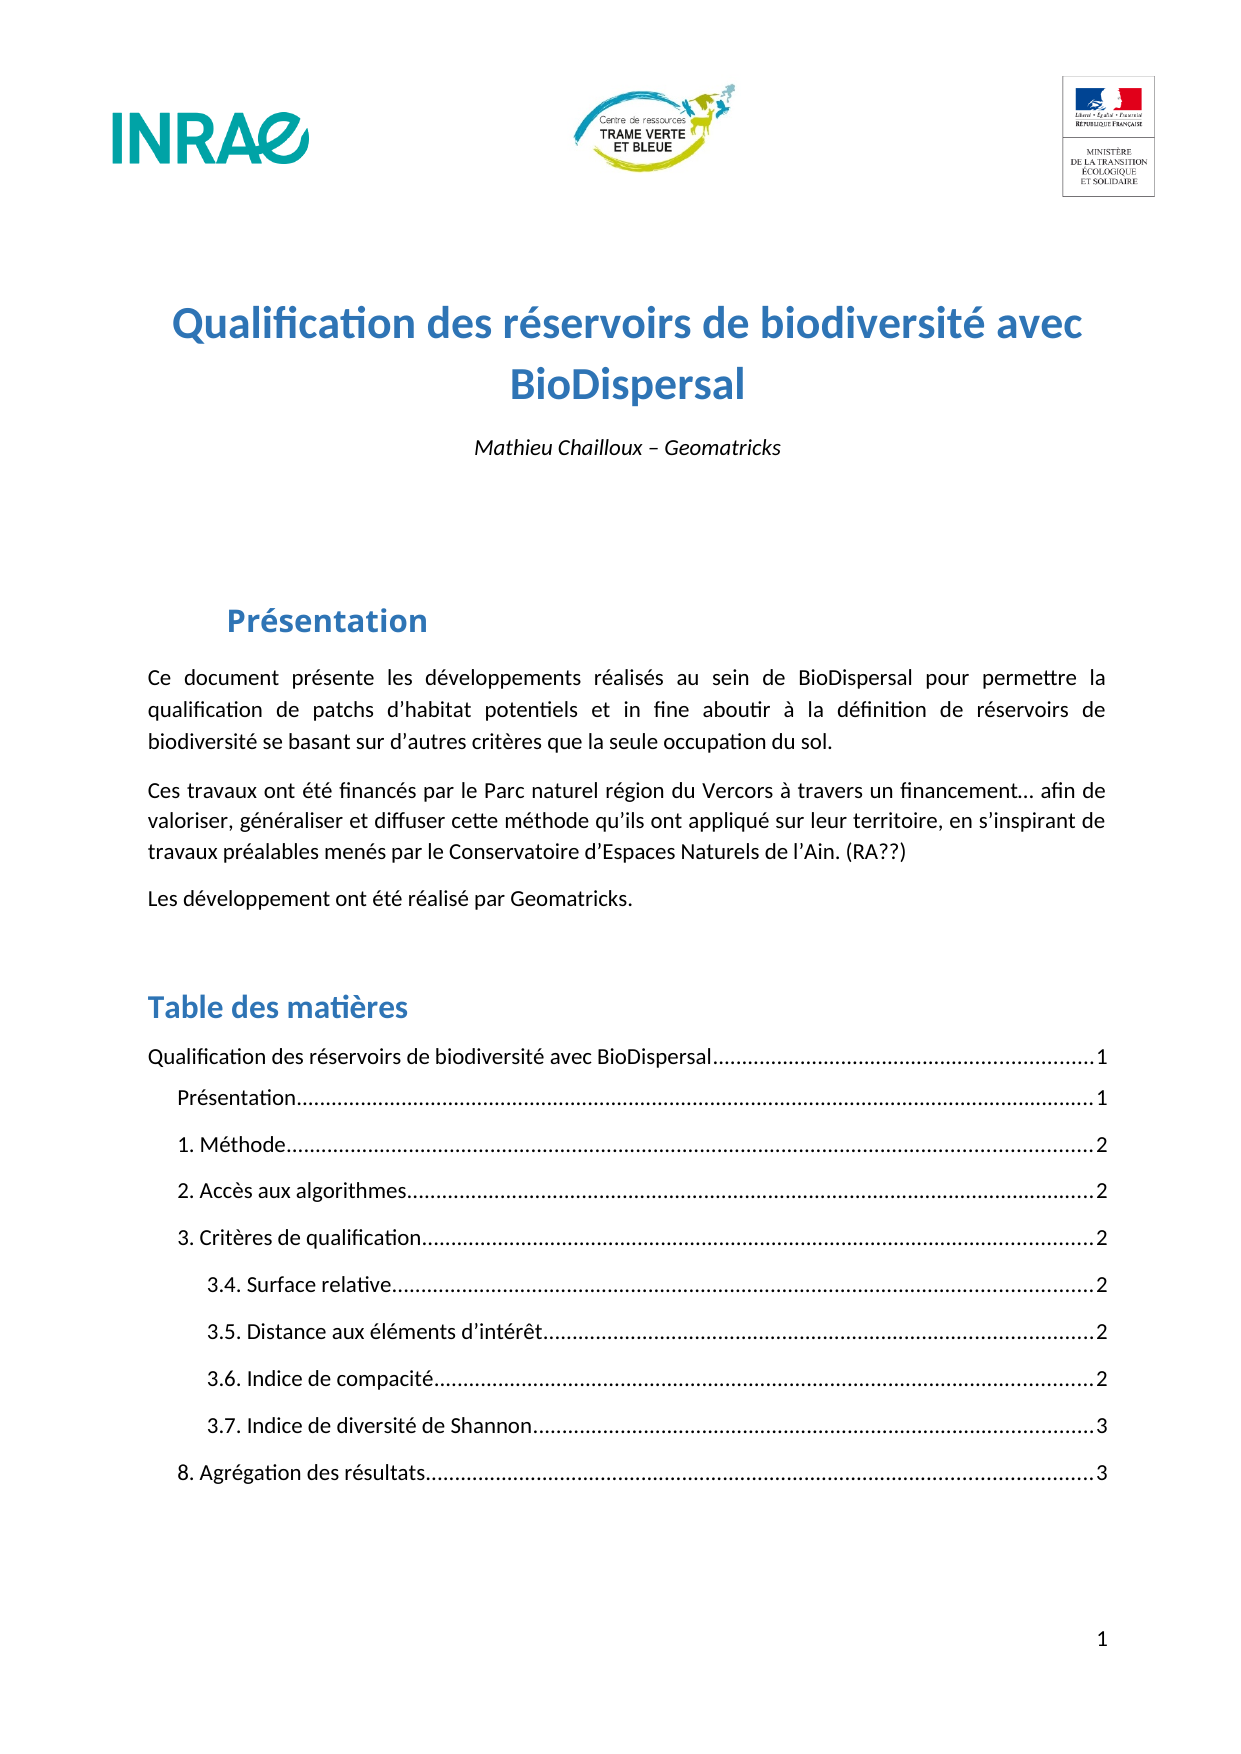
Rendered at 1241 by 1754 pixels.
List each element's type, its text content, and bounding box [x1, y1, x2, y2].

text Ce document présente les développements réalisés au sein de BioDispersal pour permettre la qualification de patchs d’habitat potentiels et in fine aboutir à la définition de réservoirs de biodiversité se basant sur d’autres critères que la seule occupation du sol. [148, 663, 1107, 756]
subtitle Table des matières [148, 986, 1107, 1026]
picture [112, 112, 309, 164]
text 3. Critères de qualification 2 [177, 1223, 1107, 1251]
text Présentation 1 [177, 1083, 1107, 1111]
text Mathieu Chailloux – Geomatricks [148, 433, 1107, 461]
text 8. Agrégation des résultats 3 [177, 1458, 1107, 1486]
text Ces travaux ont été financés par le Parc naturel région du Vercors à travers un financement… afin de valoriser, généraliser et diffuser cette méthode qu’ils ont appliqué sur leur territoire, en s’inspirant de travaux préalables menés par le Conservatoire d’Espaces Naturels de l’Ain. (RA??) [148, 776, 1107, 865]
text 3.4. Surface relative 2 [207, 1270, 1107, 1298]
text 2. Accès aux algorithmes 2 [177, 1177, 1107, 1204]
text 3.7. Indice de diversité de Shannon 3 [207, 1411, 1107, 1439]
subtitle Présentation [185, 599, 1107, 642]
text 3.5. Distance aux éléments d’intérêt 2 [207, 1317, 1107, 1345]
text Les développement ont été réalisé par Geomatricks. [148, 884, 1107, 912]
picture [1062, 76, 1155, 197]
picture [567, 74, 741, 182]
text 1. Méthode 2 [177, 1130, 1107, 1158]
text Qualification des réservoirs de biodiversité avec BioDispersal 1 [148, 1042, 1107, 1070]
subtitle Qualification des réservoirs de biodiversité avec BioDispersal [148, 294, 1107, 411]
text 3.6. Indice de compacité 2 [207, 1364, 1107, 1392]
